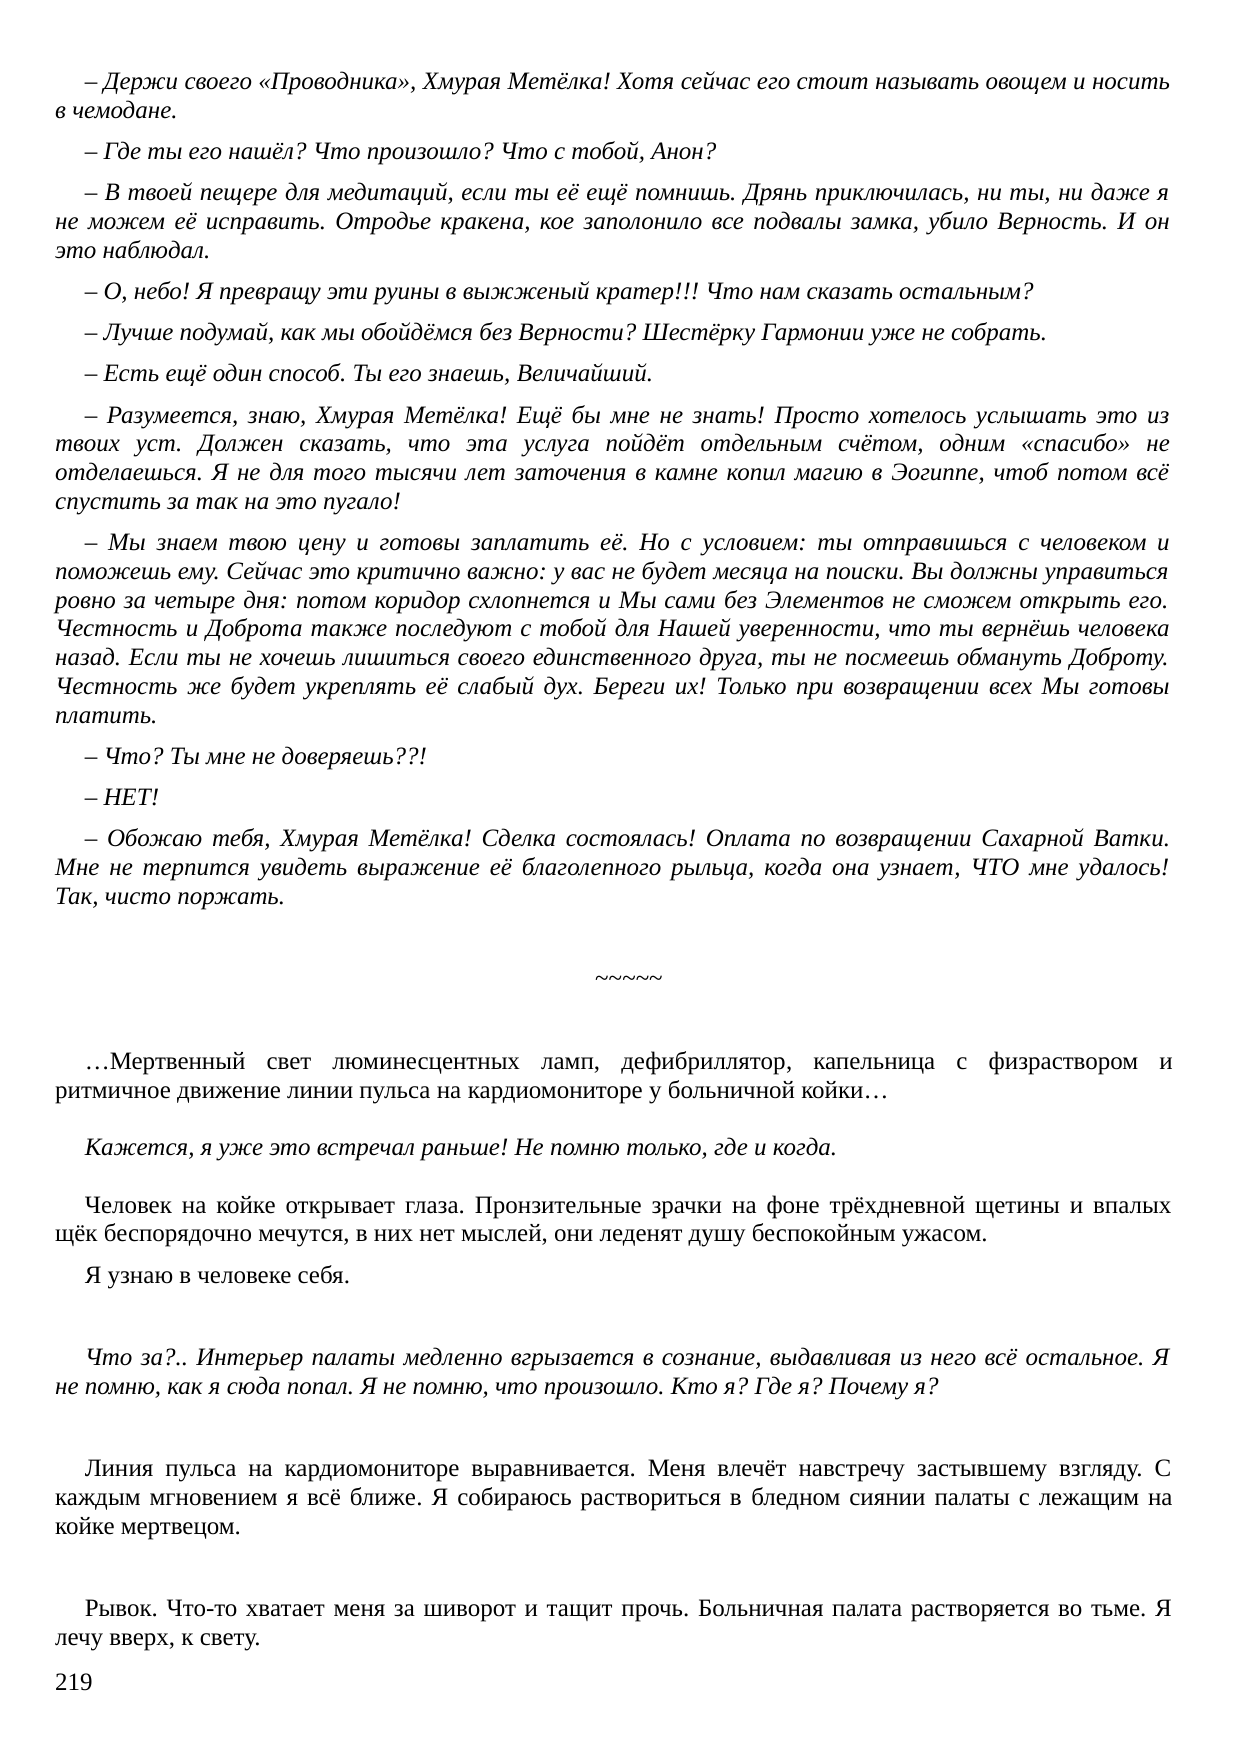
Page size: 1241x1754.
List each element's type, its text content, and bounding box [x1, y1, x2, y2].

text Человек на койке открывает глаза. Пронзительные зрачки на фоне трёхдневной щетины и впалых щёк беспорядочно мечутся, в них нет мыслей, они леденят душу беспокойным ужасом. [55, 1190, 1173, 1247]
text – Обожаю тебя, Хмурая Метёлка! Сделка состоялась! Оплата по возвращении Сахарной Ватки. Мне не терпится увидеть выражение её благолепного рыльца, когда она узнает, ЧТО мне удалось! Так, чисто поржать. [55, 823, 1173, 910]
text – НЕТ! [55, 782, 1173, 811]
text – Что? Ты мне не доверяешь??! [55, 741, 1173, 770]
text – Разумеется, знаю, Хмурая Метёлка! Ещё бы мне не знать! Просто хотелось услышать это из твоих уст. Должен сказать, что эта услуга пойдёт отдельным счётом, одним «спасибо» не отделаешься. Я не для того тысячи лет заточения в камне копил магию в Эогиппе, чтоб потом всё спустить за так на это пугало! [55, 400, 1173, 515]
text – Есть ещё один способ. Ты его знаешь, Величайший. [55, 358, 1173, 387]
text Я узнаю в человеке себя. [55, 1260, 1173, 1288]
text – Лучше подумай, как мы обойдёмся без Верности? Шестёрку Гармонии уже не собрать. [55, 317, 1173, 346]
text – Держи своего «Проводника», Хмурая Метёлка! Хотя сейчас его стоит называть овощем и носить в чемодане. [55, 66, 1173, 123]
text – О, небо! Я превращу эти руины в выжженый кратер!!! Что нам сказать остальным? [55, 276, 1173, 305]
text – Где ты его нашёл? Что произошло? Что с тобой, Анон? [55, 136, 1173, 165]
text – Мы знаем твою цену и готовы заплатить её. Но с условием: ты отправишься с человеком и поможешь ему. Сейчас это критично важно: у вас не будет месяца на поиски. Вы должны управиться ровно за четыре дня: потом коридор схлопнется и Мы сами без Элементов не сможем открыть его. Честность и Доброта также последуют с тобой для Нашей уверенности, что ты вернёшь человека назад. Если ты не хочешь лишиться своего единственного друга, ты не посмеешь обмануть Доброту. Честность же будет укреплять её слабый дух. Береги их! Только при возвращении всех Мы готовы платить. [55, 527, 1173, 728]
text Рывок. Что-то хватает меня за шиворот и тащит прочь. Больничная палата растворяется во тьме. Я лечу вверх, к свету. [55, 1593, 1173, 1651]
text Кажется, я уже это встречал раньше! Не помню только, где и когда. [55, 1132, 1173, 1161]
text Что за?.. Интерьер палаты медленно вгрызается в сознание, выдавливая из него всё остальное. Я не помню, как я сюда попал. Я не помню, что произошло. Кто я? Где я? Почему я? [55, 1342, 1173, 1400]
text ~~~~~ [55, 963, 1173, 992]
text Линия пульса на кардиомониторе выравнивается. Меня влечёт навстречу застывшему взгляду. С каждым мгновением я всё ближе. Я собираюсь раствориться в бледном сиянии палаты с лежащим на койке мертвецом. [55, 1453, 1173, 1540]
text – В твоей пещере для медитаций, если ты её ещё помнишь. Дрянь приключилась, ни ты, ни даже я не можем её исправить. Отродье кракена, кое заполонило все подвалы замка, убило Верность. И он это наблюдал. [55, 177, 1173, 263]
text …Мертвенный свет люминесцентных ламп, дефибриллятор, капельница с физраствором и ритмичное движение линии пульса на кардиомониторе у больничной койки… [55, 1046, 1173, 1103]
